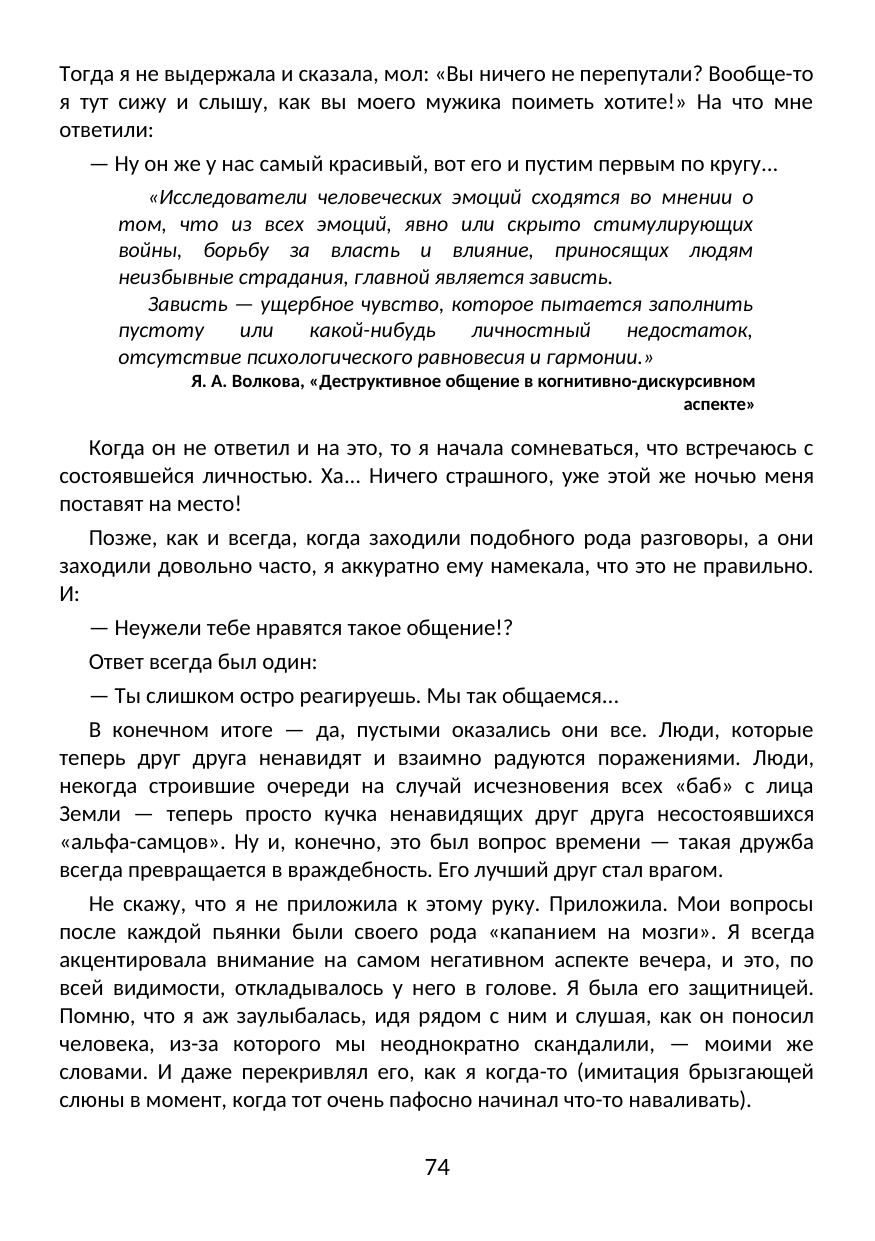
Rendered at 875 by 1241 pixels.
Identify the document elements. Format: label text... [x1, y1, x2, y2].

text — Неужели тебе нравятся такое общение!? [59, 613, 815, 641]
text Тогда я не выдержала и сказала, мол: «Вы ничего не перепутали? Вообще-то я тут сижу и слышу, как вы моего мужика поиметь хотите!» На что мне ответили: [59, 59, 815, 143]
text Я. А. Волкова, «Деструктивное общение в когнитивно-дискурсивном аспекте» [177, 370, 756, 416]
text — Ну он же у нас самый красивый, вот его и пустим первым по кругу... [59, 149, 815, 177]
text В конечном итоге — да, пустыми оказались они все. Люди, которые теперь друг друга ненавидят и взаимно радуются поражениями. Люди, некогда строившие очереди на случай исчезновения всех «баб» с лица Земли — теперь просто кучка ненавидящих друг друга несостоявшихся «альфа-самцов». Ну и, конечно, это был вопрос времени — такая дружба всегда превращается в враждебность. Его лучший друг стал врагом. [59, 715, 815, 883]
text Ответ всегда был один: [59, 647, 815, 675]
text Зависть — ущербное чувство, которое пытается заполнить пустоту или какой-нибудь личностный недостаток, отсутствие психологического равновесия и гармонии.» [118, 290, 756, 370]
text «Исследователи человеческих эмоций сходятся во мнении о том, что из всех эмоций, явно или скрыто стимулирующих войны, борьбу за власть и влияние, приносящих людям неизбывные страдания, главной является зависть. [118, 183, 756, 290]
text — Ты слишком остро реагируешь. Мы так общаемся... [59, 681, 815, 709]
text Позже, как и всегда, когда заходили подобного рода разговоры, а они заходили довольно часто, я аккуратно ему намекала, что это не правильно. И: [59, 523, 815, 607]
text Когда он не ответил и на это, то я начала сомневаться, что встречаюсь с состоявшейся личностью. Ха... Ничего страшного, уже этой же ночью меня поставят на место! [59, 433, 815, 517]
text Не скажу, что я не приложила к этому руку. Приложила. Мои вопросы после каждой пьянки были своего рода «капанием на мозги». Я всегда акцентировала внимание на самом негативном аспекте вечера, и это, по всей видимости, откладывалось у него в голове. Я была его защитницей. Помню, что я аж заулыбалась, идя рядом с ним и слушая, как он поносил человека, из-за которого мы неоднократно скандалили, — моими же словами. И даже перекривлял его, как я когда-то (имитация брызгающей слюны в момент, когда тот очень пафосно начинал что-то наваливать). [59, 889, 815, 1113]
